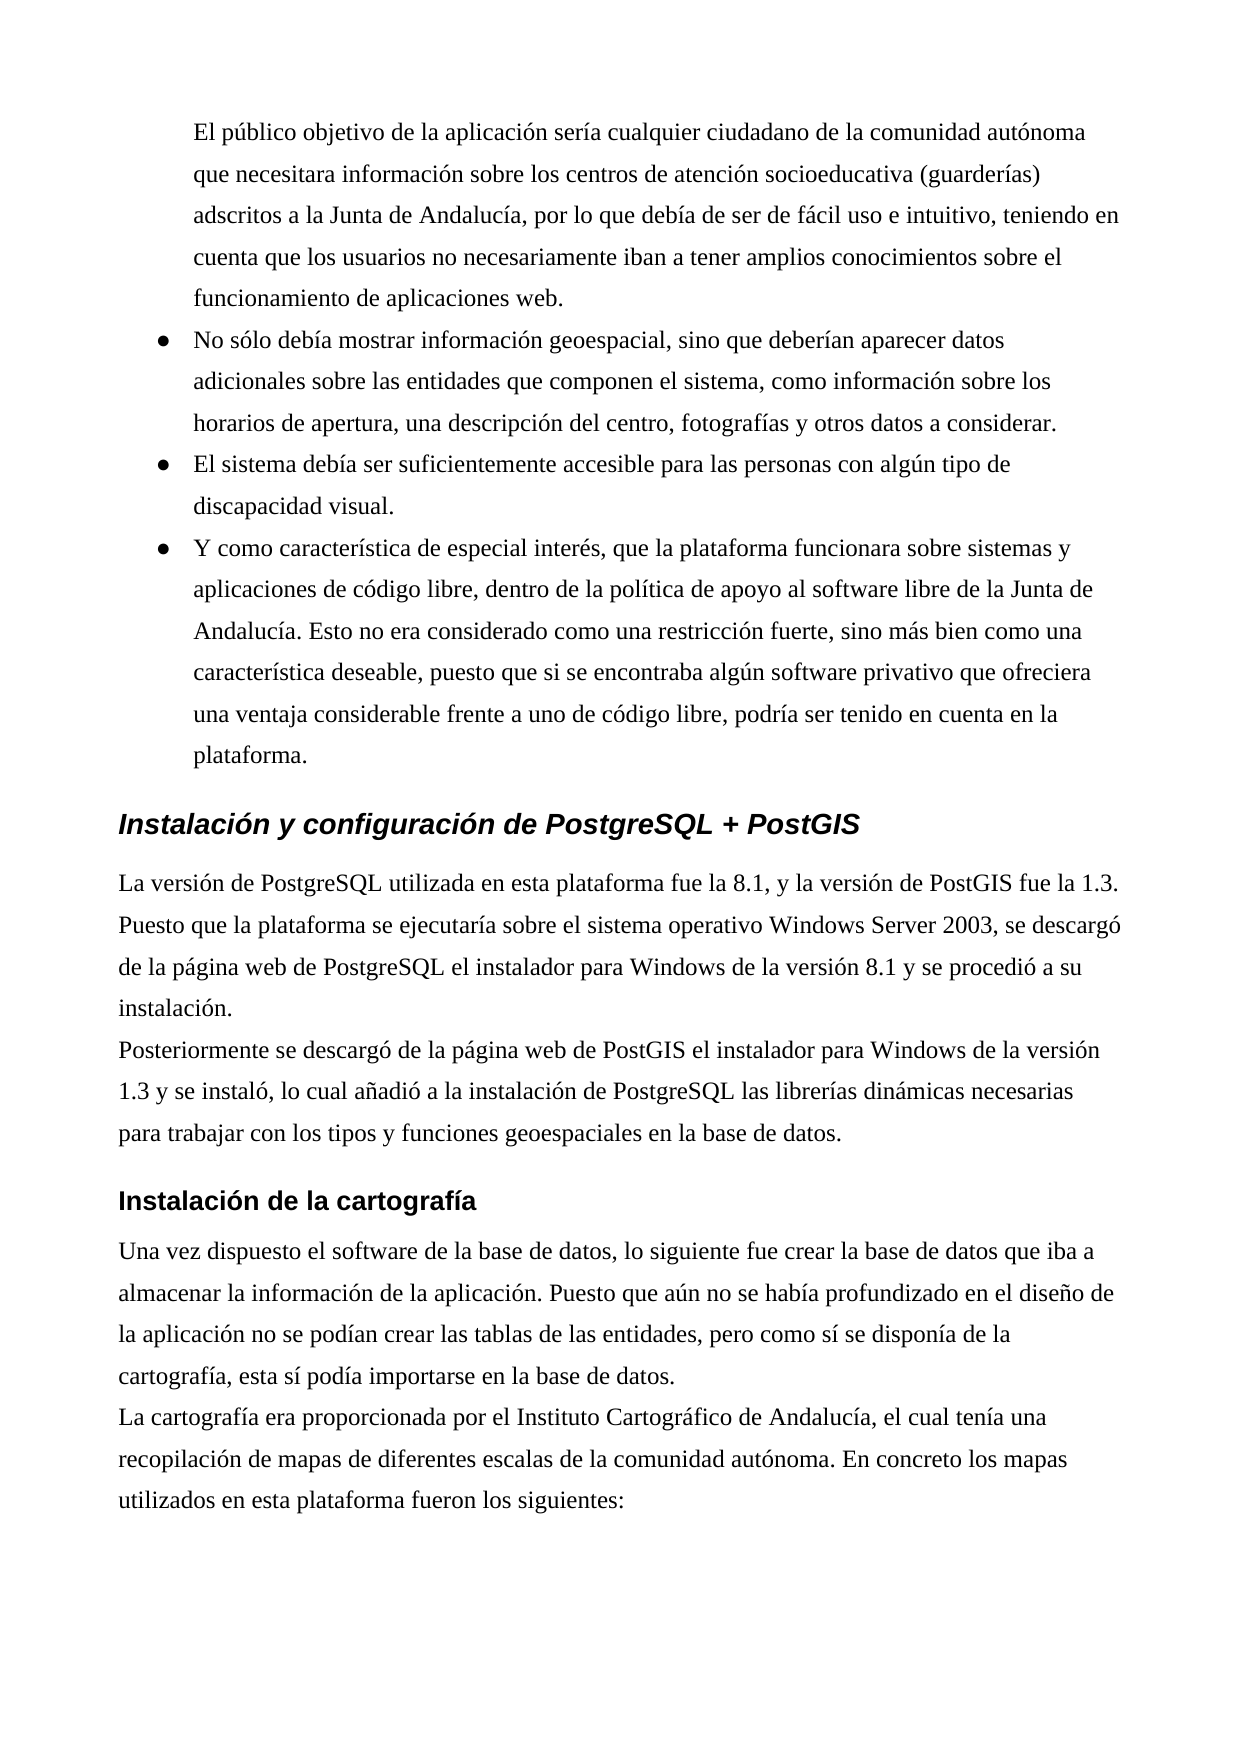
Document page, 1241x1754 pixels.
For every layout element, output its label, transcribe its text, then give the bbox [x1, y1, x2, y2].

list El público objetivo de la aplicación sería cualquier ciudadano de la comunidad autónoma que necesitara información sobre los centros de atención socioeducativa (guarderías) adscritos a la Junta de Andalucía, por lo que debía de ser de fácil uso e intuitivo, teniendo en cuenta que los usuarios no necesariamente iban a tener amplios conocimientos sobre el funcionamiento de aplicaciones web. [156, 118, 1122, 312]
list Y como característica de especial interés, que la plataforma funcionara sobre sistemas y aplicaciones de código libre, dentro de la política de apoyo al software libre de la Junta de Andalucía. Esto no era considerado como una restricción fuerte, sino más bien como una característica deseable, puesto que si se encontraba algún software privativo que ofreciera una ventaja considerable frente a uno de código libre, podría ser tenido en cuenta en la plataforma. [156, 534, 1122, 769]
subtitle Instalación y configuración de PostgreSQL + PostGIS [118, 808, 1122, 841]
text Posteriormente se descargó de la página web de PostGIS el instalador para Windows de la versión 1.3 y se instaló, lo cual añadió a la instalación de PostgreSQL las librerías dinámicas necesarias para trabajar con los tipos y funciones geoespaciales en la base de datos. [118, 1036, 1122, 1147]
text La versión de PostgreSQL utilizada en esta plataforma fue la 8.1, y la versión de PostGIS fue la 1.3. Puesto que la plataforma se ejecutaría sobre el sistema operativo Windows Server 2003, se descargó de la página web de PostgreSQL el instalador para Windows de la versión 8.1 y se procedió a su instalación. [118, 869, 1122, 1022]
text La cartografía era proporcionada por el Instituto Cartográfico de Andalucía, el cual tenía una recopilación de mapas de diferentes escalas de la comunidad autónoma. En concreto los mapas utilizados en esta plataforma fueron los siguientes: [118, 1403, 1122, 1514]
list No sólo debía mostrar información geoespacial, sino que deberían aparecer datos adicionales sobre las entidades que componen el sistema, como información sobre los horarios de apertura, una descripción del centro, fotografías y otros datos a considerar. [156, 326, 1122, 437]
text Una vez dispuesto el software de la base de datos, lo siguiente fue crear la base de datos que iba a almacenar la información de la aplicación. Puesto que aún no se había profundizado en el diseño de la aplicación no se podían crear las tablas de las entidades, pero como sí se disponía de la cartografía, esta sí podía importarse en la base de datos. [118, 1237, 1122, 1389]
subtitle Instalación de la cartografía [118, 1185, 1122, 1216]
list El sistema debía ser suficientemente accesible para las personas con algún tipo de discapacidad visual. [156, 451, 1122, 520]
